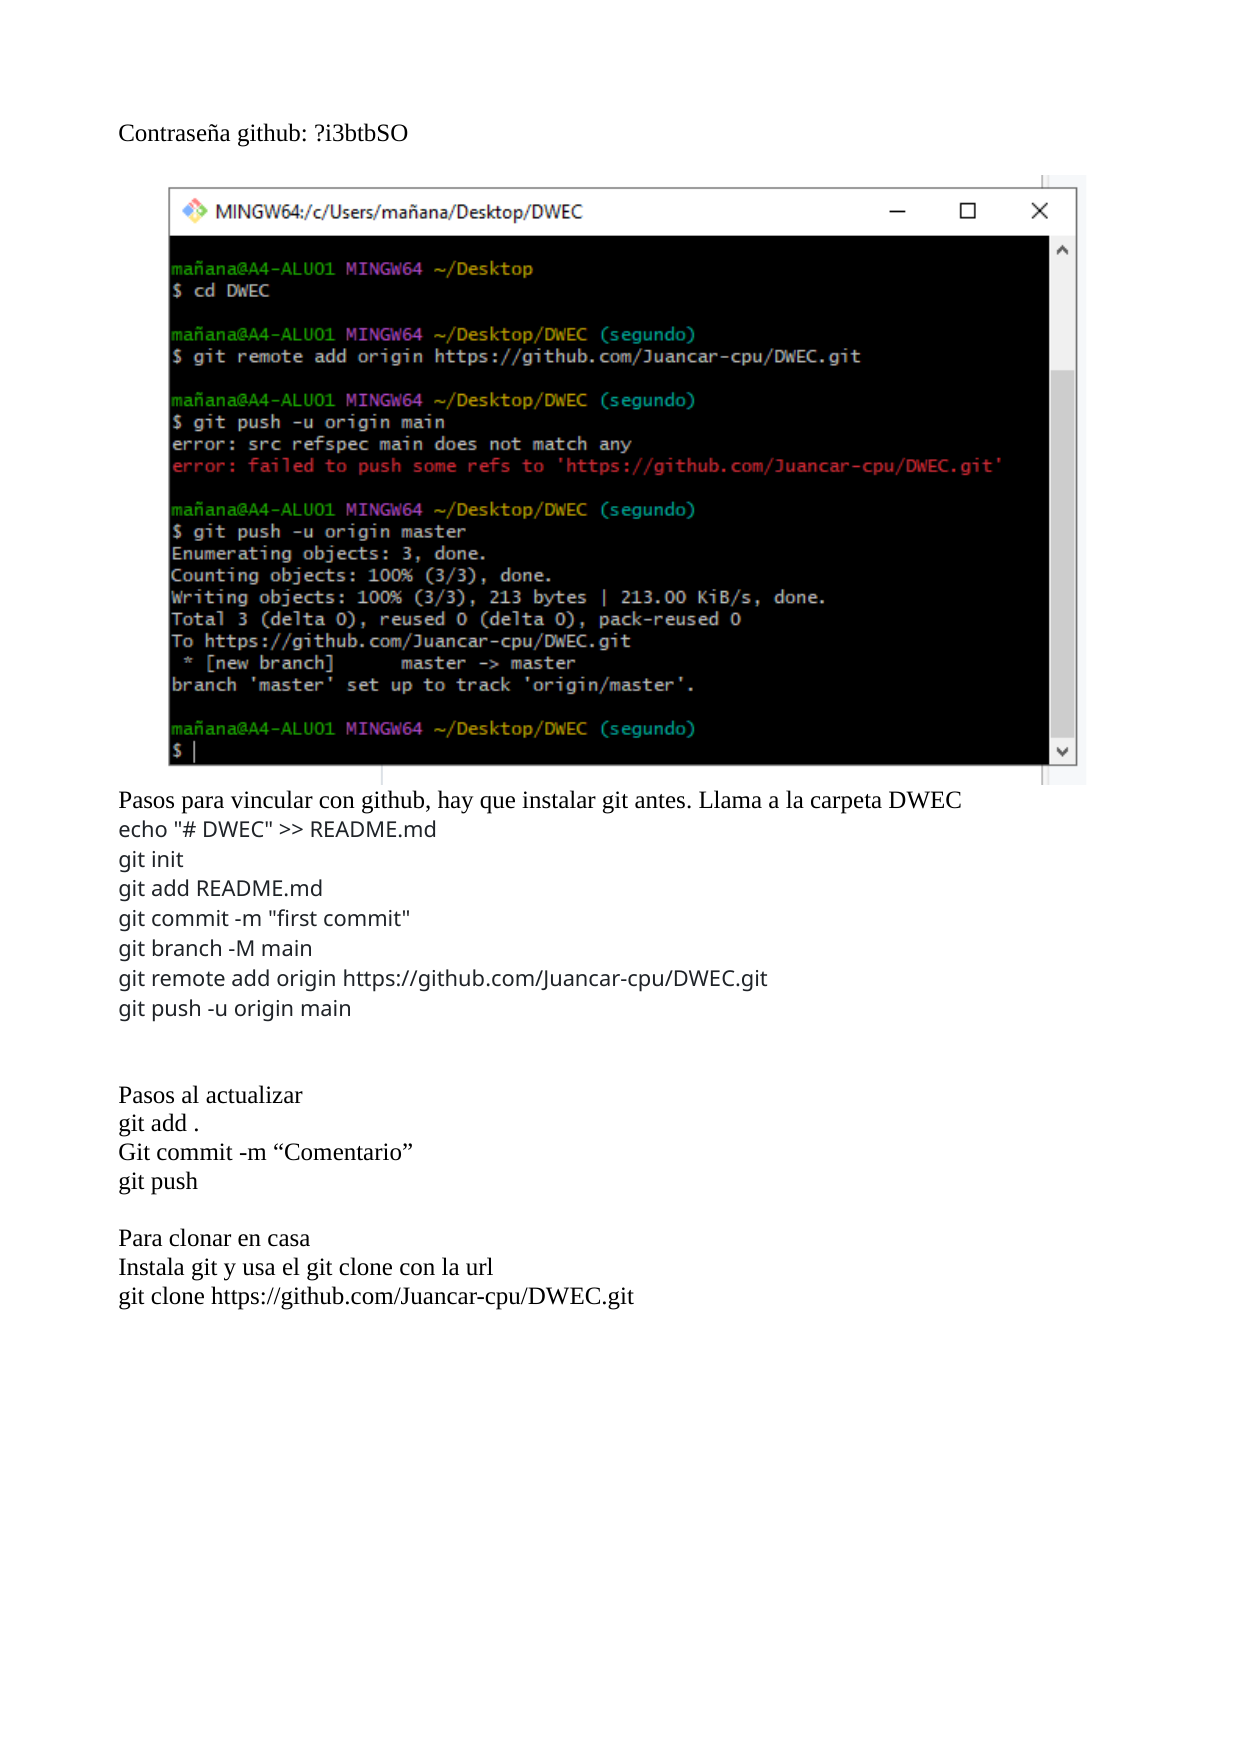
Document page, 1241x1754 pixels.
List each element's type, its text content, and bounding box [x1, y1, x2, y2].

text git remote add origin https://github.com/Juancar-cpu/DWEC.git [118, 963, 1122, 992]
text git commit -m "first commit" [118, 903, 1122, 933]
picture [153, 175, 1087, 785]
text Pasos al actualizar [118, 1080, 1122, 1108]
text Pasos para vincular con github, hay que instalar git antes. Llama a la carpeta DWEC [118, 785, 1122, 814]
text Instala git y usa el git clone con la url [118, 1252, 1122, 1281]
text Git commit -m “Comentario” [118, 1137, 1122, 1166]
text Para clonar en casa [118, 1223, 1122, 1252]
text git add README.md [118, 873, 1122, 903]
text git push [118, 1166, 1122, 1195]
text git push -u origin main [118, 992, 1122, 1022]
text git add . [118, 1108, 1122, 1137]
text git init [118, 843, 1122, 873]
text Contraseña github: ?i3btbSO [118, 118, 1122, 147]
text echo "# DWEC" >> README.md [118, 814, 1122, 843]
text git branch -M main [118, 933, 1122, 963]
text git clone https://github.com/Juancar-cpu/DWEC.git [118, 1281, 1122, 1310]
